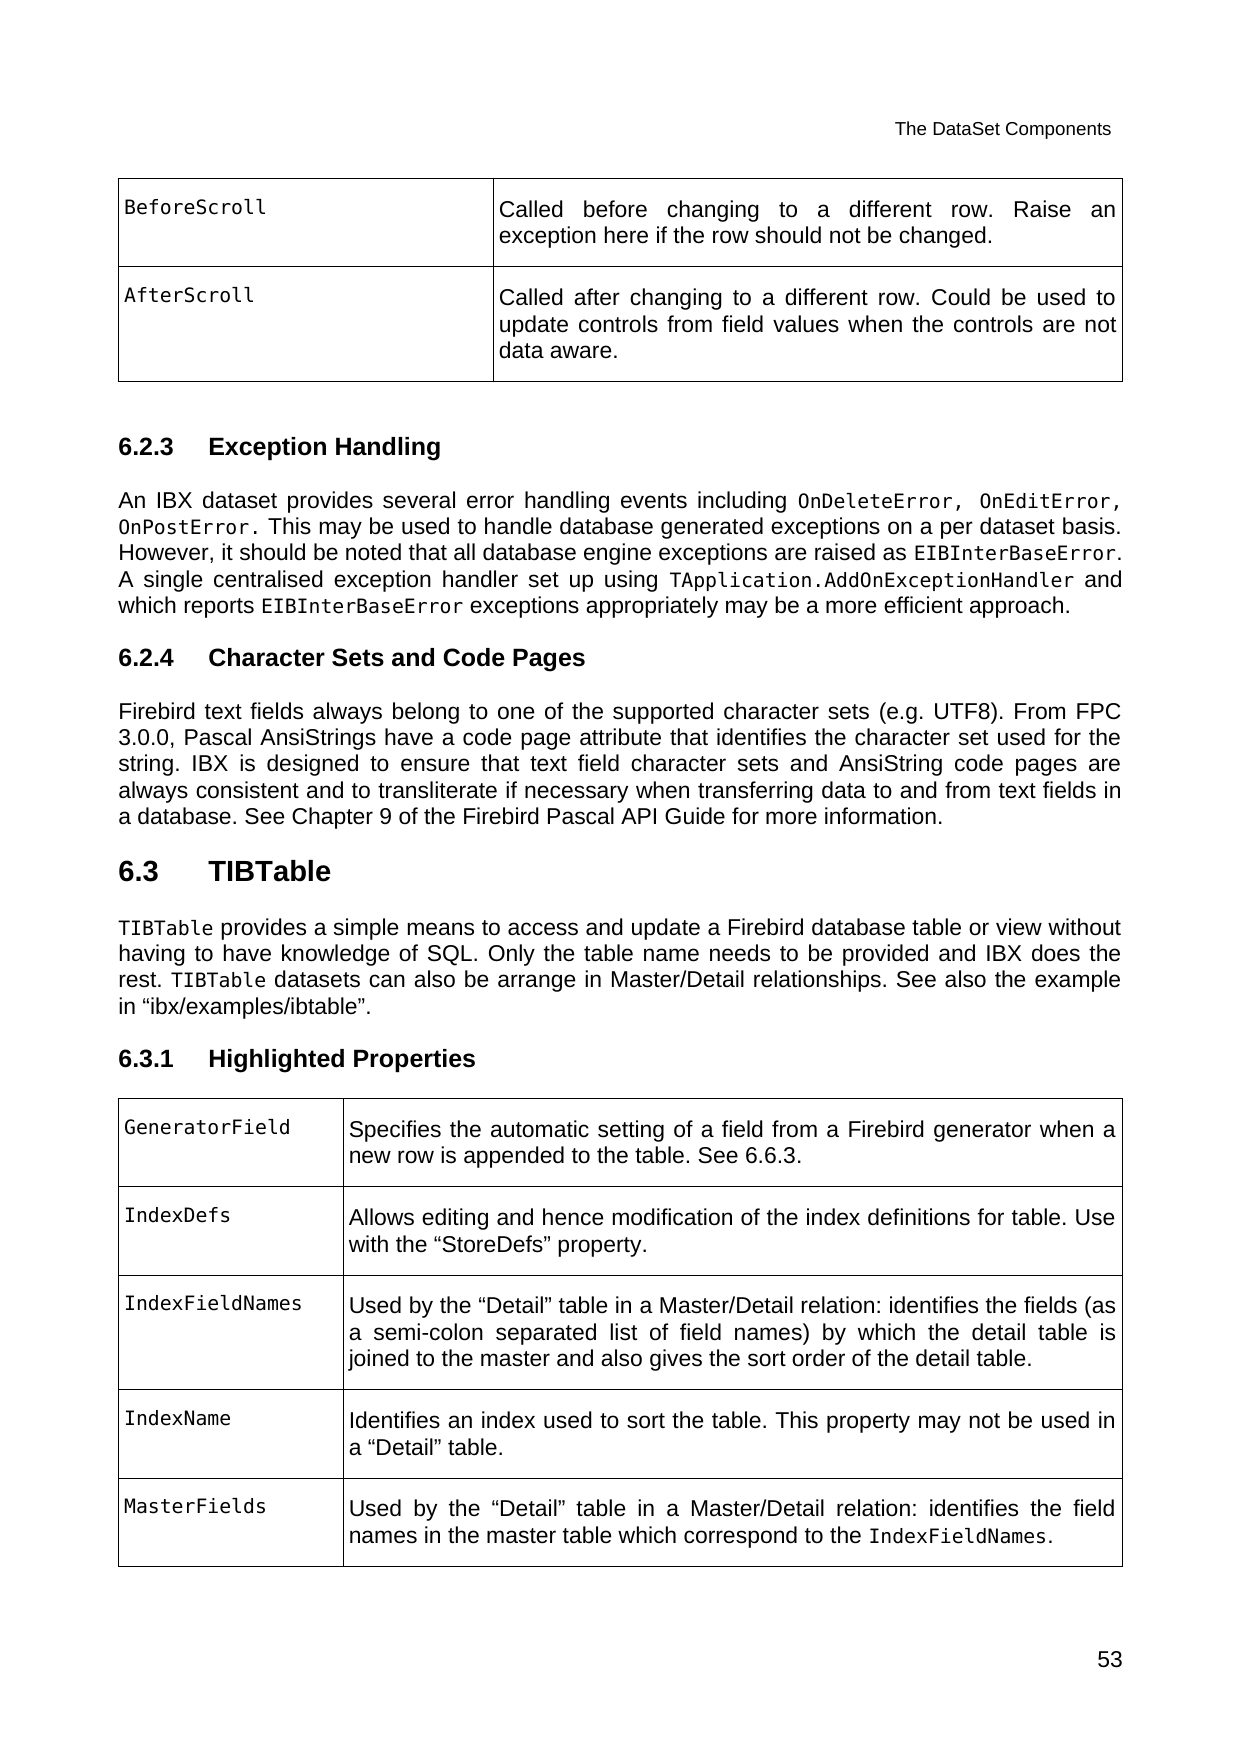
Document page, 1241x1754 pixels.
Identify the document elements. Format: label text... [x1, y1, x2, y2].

text An IBX dataset provides several error handling events including OnDeleteError, OnEditError, OnPostError. This may be used to handle database generated exceptions on a per dataset basis. However, it should be noted that all database engine exceptions are raised as EIBInterBaseError. A single centralised exception handler set up using TApplication.AddOnExceptionHandler and which reports EIBInterBaseError exceptions appropriately may be a more efficient approach. [118, 487, 1122, 618]
table_cell IndexFieldNames [119, 1276, 343, 1389]
subtitle TIBTable [118, 854, 1122, 888]
table_cell Allows editing and hence modification of the index definitions for table. Use with the “StoreDefs” property. [344, 1187, 1122, 1275]
subtitle Character Sets and Code Pages [118, 643, 1122, 672]
table_cell Called before changing to a different row. Raise an exception here if the row should not be changed. [494, 179, 1122, 266]
table_cell Used by the “Detail” table in a Master/Detail relation: identifies the fields (as a semi-colon separated list of field names) by which the detail table is joined to the master and also gives the sort order of the detail table. [344, 1276, 1122, 1389]
text Firebird text fields always belong to one of the supported character sets (e.g. UTF8). From FPC 3.0.0, Pascal AnsiStrings have a code page attribute that identifies the character set used for the string. IBX is designed to ensure that text field character sets and AnsiString code pages are always consistent and to transliterate if necessary when transferring data to and from text fields in a database. See Chapter 9 of the Firebird Pascal API Guide for more information. [118, 698, 1122, 829]
table_header GeneratorField [119, 1099, 343, 1186]
text TIBTable provides a simple means to access and update a Firebird database table or view without having to have knowledge of SQL. Only the table name needs to be provided and IBX does the rest. TIBTable datasets can also be arrange in Master/Detail relationships. See also the example in “ibx/examples/ibtable”. [118, 913, 1122, 1019]
table_cell IndexDefs [119, 1187, 343, 1275]
table_cell Called after changing to a different row. Could be used to update controls from field values when the controls are not data aware. [494, 267, 1122, 381]
table_cell IndexName [119, 1390, 343, 1477]
table_cell BeforeScroll [119, 179, 493, 266]
table_cell Used by the “Detail” table in a Master/Detail relation: identifies the field names in the master table which correspond to the IndexFieldNames. [344, 1479, 1122, 1566]
table_cell MasterFields [119, 1479, 343, 1566]
table_cell Identifies an index used to sort the table. This property may not be used in a “Detail” table. [344, 1390, 1122, 1477]
table_cell AfterScroll [119, 267, 493, 381]
subtitle Exception Handling [118, 432, 1122, 461]
subtitle Highlighted Properties [118, 1044, 1122, 1073]
table_header Specifies the automatic setting of a field from a Firebird generator when a new row is appended to the table. See 6.6.3. [344, 1099, 1122, 1186]
